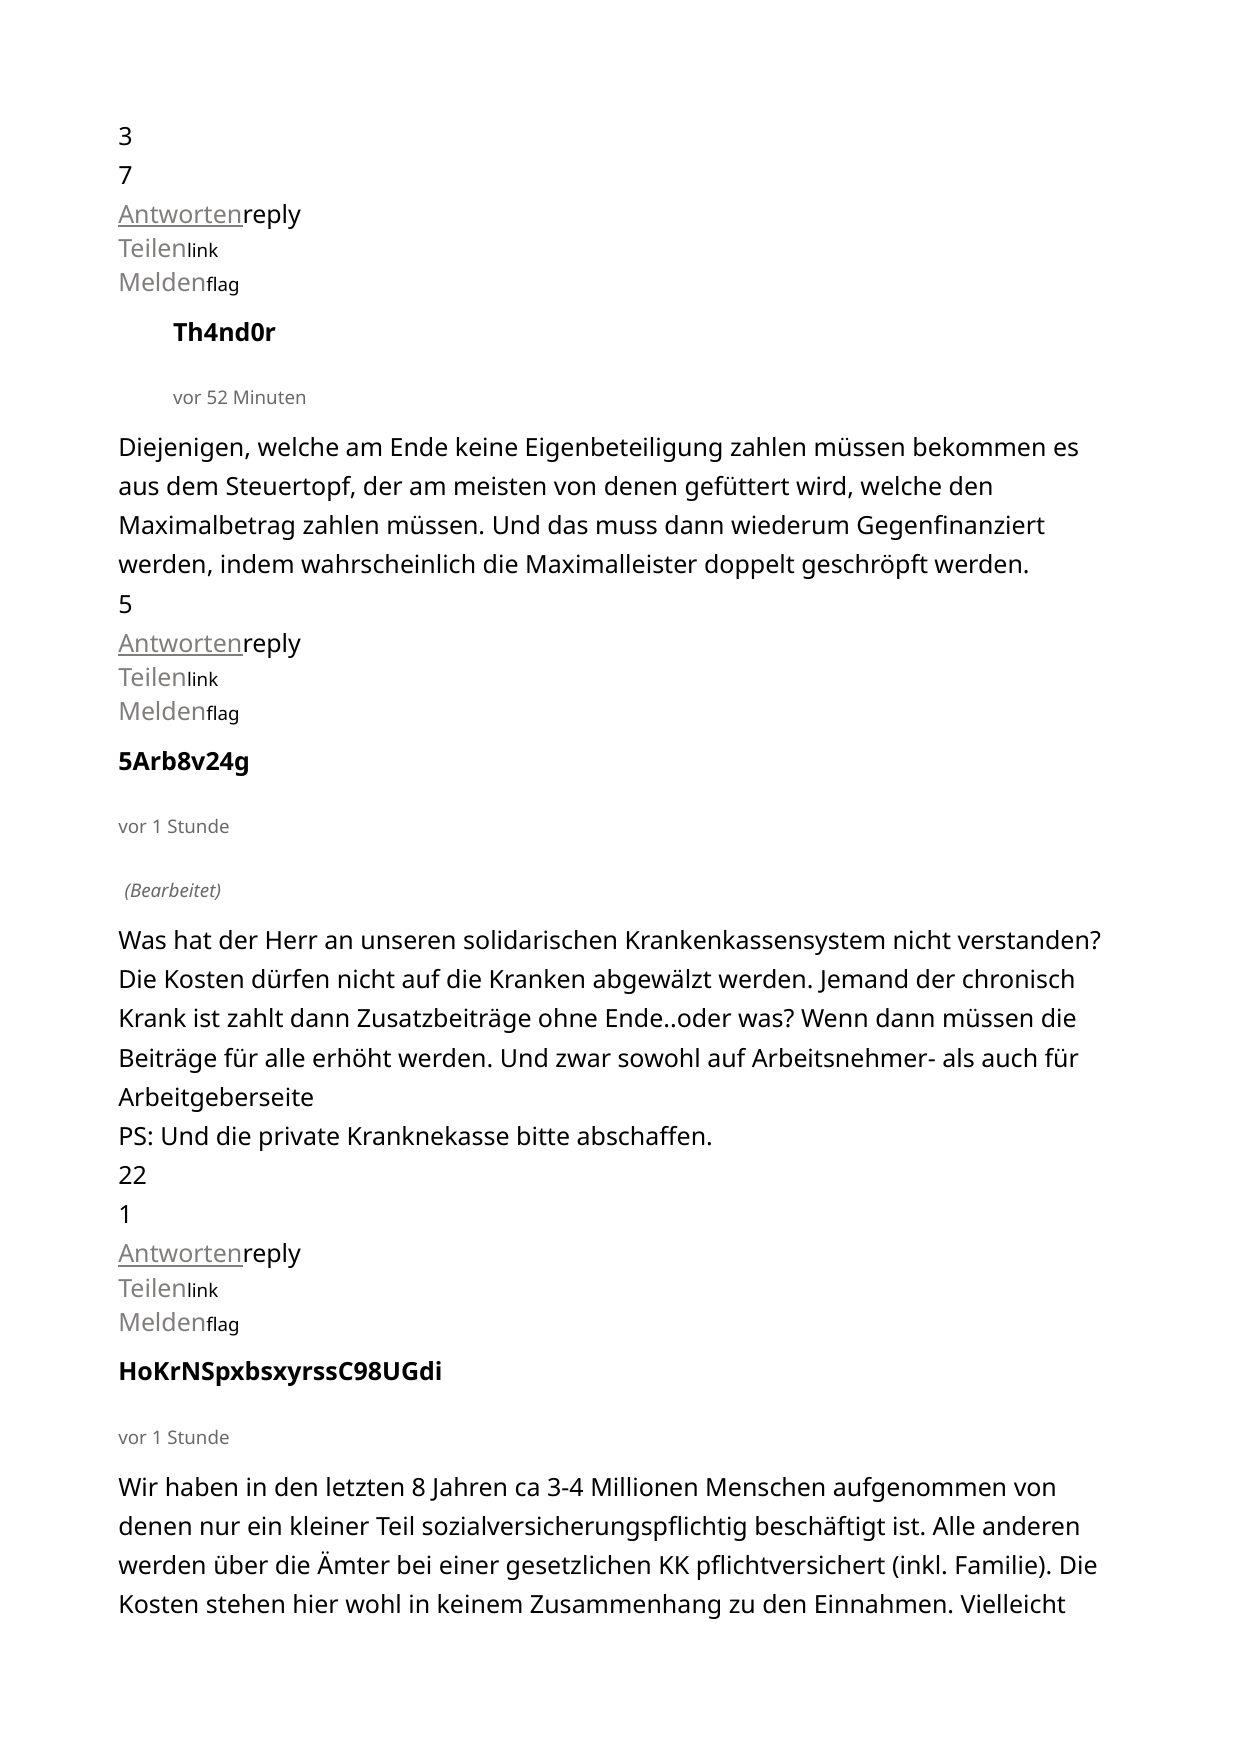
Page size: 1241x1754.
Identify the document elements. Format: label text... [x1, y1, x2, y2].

text Antwortenreply [118, 1236, 1122, 1270]
text Teilenlink [118, 231, 1122, 264]
text (Bearbeitet) [118, 874, 1122, 903]
text Th4nd0r [173, 314, 1114, 348]
text 5 [118, 586, 1122, 620]
text Meldenflag [118, 693, 1122, 728]
text 3 [118, 118, 1122, 152]
text Antwortenreply [118, 625, 1122, 659]
text Diejenigen, welche am Ende keine Eigenbeteiligung zahlen müssen bekommen es aus dem Steuertopf, der am meisten von denen gefüttert wird, welche den Maximalbetrag zahlen müssen. Und das muss dann wiederum Gegenfinanziert werden, indem wahrscheinlich die Maximalleister doppelt geschröpft werden. [118, 429, 1122, 581]
text Wir haben in den letzten 8 Jahren ca 3-4 Millionen Menschen aufgenommen von denen nur ein kleiner Teil sozialversicherungspflichtig beschäftigt ist. Alle anderen werden über die Ämter bei einer gesetzlichen KK pflichtversichert (inkl. Familie). Die Kosten stehen hier wohl in keinem Zusammenhang zu den Einnahmen. Vielleicht [118, 1469, 1122, 1621]
text Was hat der Herr an unseren solidarischen Krankenkassensystem nicht verstanden? Die Kosten dürfen nicht auf die Kranken abgewälzt werden. Jemand der chronisch Krank ist zahlt dann Zusatzbeiträge ohne Ende..oder was? Wenn dann müssen die Beiträge für alle erhöht werden. Und zwar sowohl auf Arbeitsnehmer- als auch für Arbeitgeberseite PS: Und die private Kranknekasse bitte abschaffen. [118, 923, 1122, 1153]
text Antwortenreply [118, 196, 1122, 231]
text 22 [118, 1158, 1122, 1192]
text 1 [118, 1197, 1122, 1231]
text vor 1 Stunde [118, 814, 1117, 839]
text vor 1 Stunde [118, 1424, 1117, 1450]
text Teilenlink [118, 659, 1122, 693]
text Teilenlink [118, 1270, 1122, 1304]
text 5Arb8v24g [118, 743, 1114, 777]
text Meldenflag [118, 1304, 1122, 1338]
text HoKrNSpxbsxyrssC98UGdi [118, 1354, 1114, 1388]
text 7 [118, 157, 1122, 191]
text vor 52 Minuten [173, 385, 1117, 410]
text Meldenflag [118, 264, 1122, 299]
